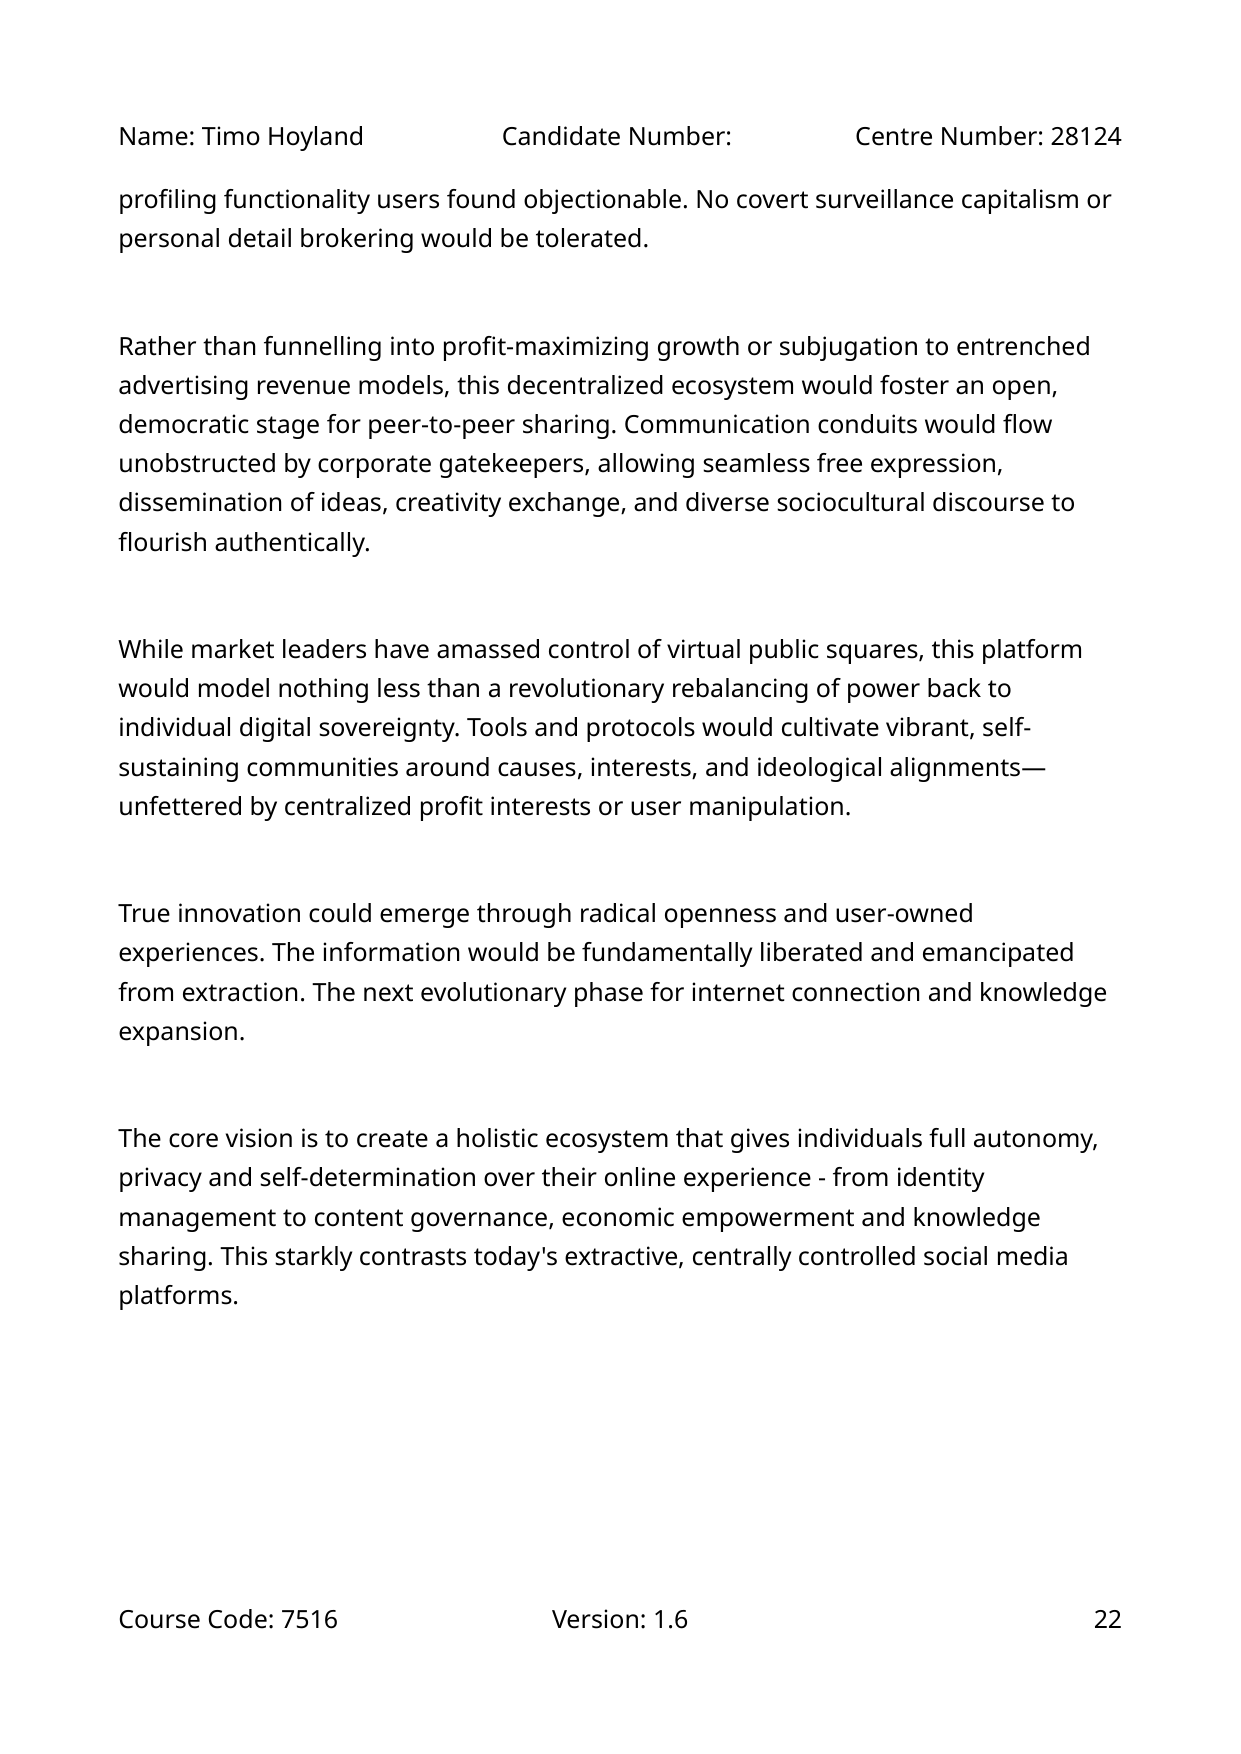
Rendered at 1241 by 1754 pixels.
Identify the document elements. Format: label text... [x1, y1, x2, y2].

text profiling functionality users found objectionable. No covert surveillance capitalism or personal detail brokering would be tolerated. [118, 182, 1122, 255]
text True innovation could emerge through radical openness and user-owned experiences. The information would be fundamentally liberated and emancipated from extraction. The next evolutionary phase for internet connection and knowledge expansion. [118, 896, 1122, 1047]
text Rather than funnelling into profit-maximizing growth or subjugation to entrenched advertising revenue models, this decentralized ecosystem would foster an open, democratic stage for peer-to-peer sharing. Communication conduits would flow unobstructed by corporate gatekeepers, allowing seamless free expression, dissemination of ideas, creativity exchange, and diverse sociocultural discourse to flourish authentically. [118, 328, 1122, 558]
text The core vision is to create a holistic ecosystem that gives individuals full autonomy, privacy and self-determination over their online experience - from identity management to content governance, economic empowerment and knowledge sharing. This starkly contrasts today's extractive, centrally controlled social media platforms. [118, 1121, 1122, 1312]
text While market leaders have amassed control of virtual public squares, this platform would model nothing less than a revolutionary rebalancing of power back to individual digital sovereignty. Tools and protocols would cultivate vibrant, self-sustaining communities around causes, interests, and ideological alignments—unfettered by centralized profit interests or user manipulation. [118, 632, 1122, 822]
